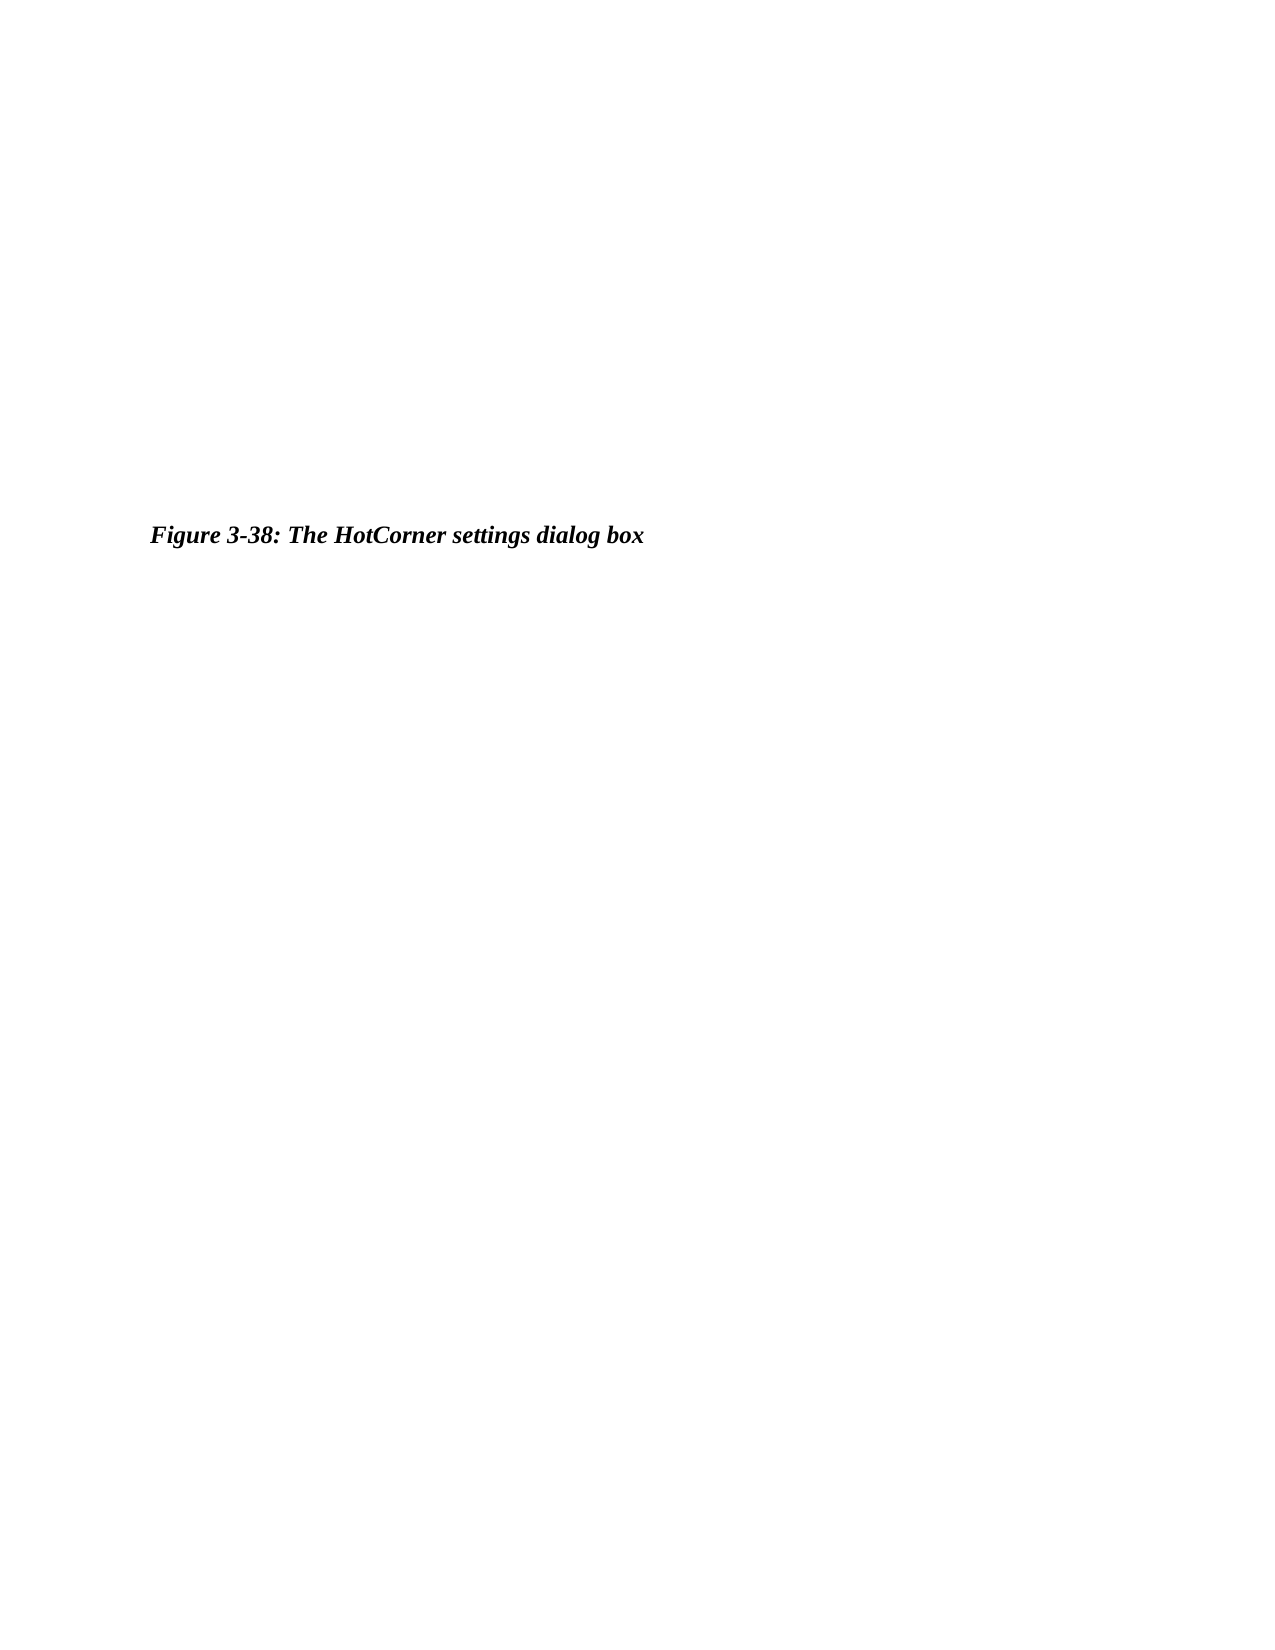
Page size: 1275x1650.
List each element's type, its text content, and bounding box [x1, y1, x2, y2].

text Figure 3-38: The HotCorner settings dialog box [150, 520, 1125, 549]
